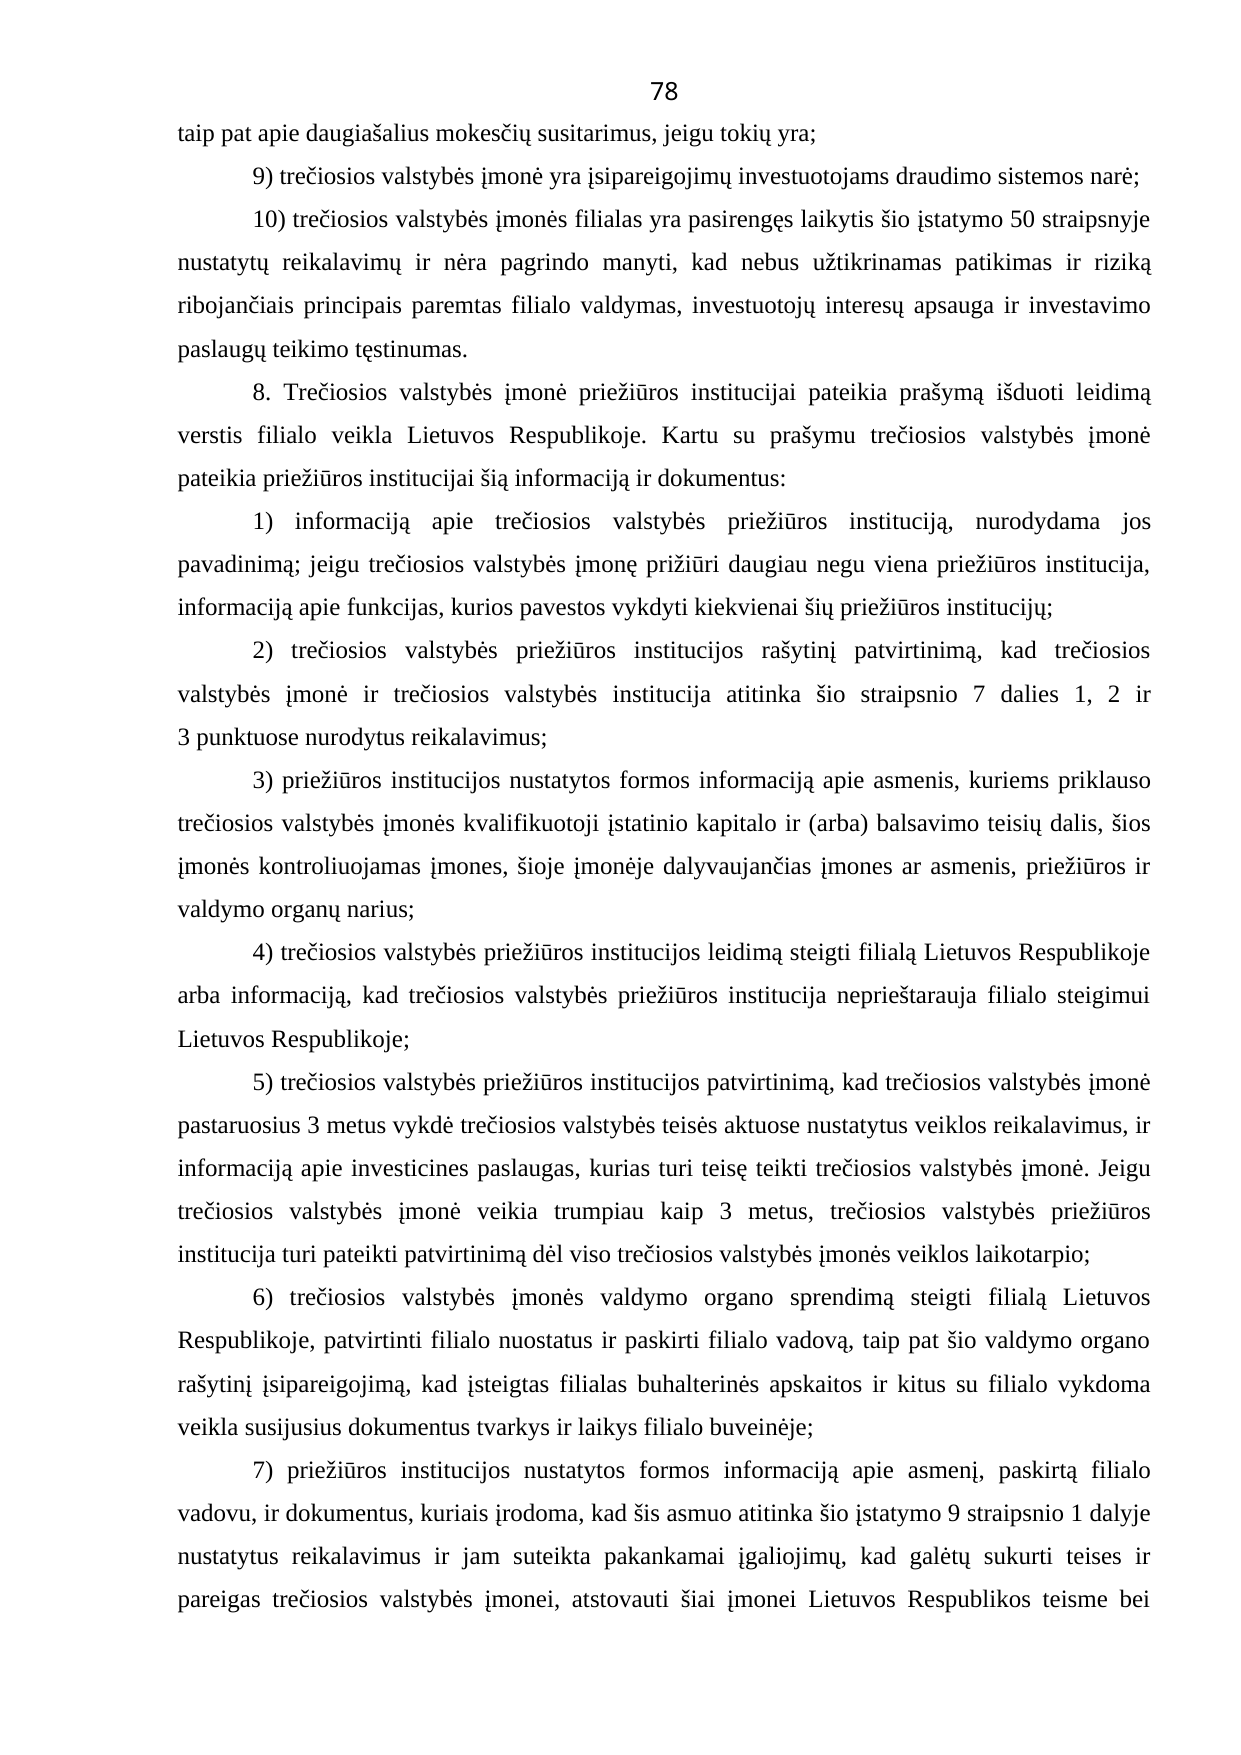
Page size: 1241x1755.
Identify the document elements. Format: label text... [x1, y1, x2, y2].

text 6) trečiosios valstybės įmonės valdymo organo sprendimą steigti filialą Lietuvos Respublikoje, patvirtinti filialo nuostatus ir paskirti filialo vadovą, taip pat šio valdymo organo rašytinį įsipareigojimą, kad įsteigtas filialas buhalterinės apskaitos ir kitus su filialo vykdoma veikla susijusius dokumentus tvarkys ir laikys filialo buveinėje; [177, 1282, 1152, 1441]
text 3) priežiūros institucijos nustatytos formos informaciją apie asmenis, kuriems priklauso trečiosios valstybės įmonės kvalifikuotoji įstatinio kapitalo ir (arba) balsavimo teisių dalis, šios įmonės kontroliuojamas įmones, šioje įmonėje dalyvaujančias įmones ar asmenis, priežiūros ir valdymo organų narius; [177, 765, 1152, 923]
text 8. Trečiosios valstybės įmonė priežiūros institucijai pateikia prašymą išduoti leidimą verstis filialo veikla Lietuvos Respublikoje. Kartu su prašymu trečiosios valstybės įmonė pateikia priežiūros institucijai šią informaciją ir dokumentus: [177, 377, 1152, 492]
text 7) priežiūros institucijos nustatytos formos informaciją apie asmenį, paskirtą filialo vadovu, ir dokumentus, kuriais įrodoma, kad šis asmuo atitinka šio įstatymo 9 straipsnio 1 dalyje nustatytus reikalavimus ir jam suteikta pakankamai įgaliojimų, kad galėtų sukurti teises ir pareigas trečiosios valstybės įmonei, atstovauti šiai įmonei Lietuvos Respublikos teisme bei [177, 1455, 1152, 1613]
text 9) trečiosios valstybės įmonė yra įsipareigojimų investuotojams draudimo sistemos narė; [177, 161, 1152, 190]
text taip pat apie daugiašalius mokesčių susitarimus, jeigu tokių yra; [177, 118, 1152, 147]
text 10) trečiosios valstybės įmonės filialas yra pasirengęs laikytis šio įstatymo 50 straipsnyje nustatytų reikalavimų ir nėra pagrindo manyti, kad nebus užtikrinamas patikimas ir riziką ribojančiais principais paremtas filialo valdymas, investuotojų interesų apsauga ir investavimo paslaugų teikimo tęstinumas. [177, 204, 1152, 362]
text 2) trečiosios valstybės priežiūros institucijos rašytinį patvirtinimą, kad trečiosios valstybės įmonė ir trečiosios valstybės institucija atitinka šio straipsnio 7 dalies 1, 2 ir 3 punktuose nurodytus reikalavimus; [177, 636, 1152, 751]
text 1) informaciją apie trečiosios valstybės priežiūros instituciją, nurodydama jos pavadinimą; jeigu trečiosios valstybės įmonę prižiūri daugiau negu viena priežiūros institucija, informaciją apie funkcijas, kurios pavestos vykdyti kiekvienai šių priežiūros institucijų; [177, 506, 1152, 621]
text 5) trečiosios valstybės priežiūros institucijos patvirtinimą, kad trečiosios valstybės įmonė pastaruosius 3 metus vykdė trečiosios valstybės teisės aktuose nustatytus veiklos reikalavimus, ir informaciją apie investicines paslaugas, kurias turi teisę teikti trečiosios valstybės įmonė. Jeigu trečiosios valstybės įmonė veikia trumpiau kaip 3 metus, trečiosios valstybės priežiūros institucija turi pateikti patvirtinimą dėl viso trečiosios valstybės įmonės veiklos laikotarpio; [177, 1067, 1152, 1268]
text 4) trečiosios valstybės priežiūros institucijos leidimą steigti filialą Lietuvos Respublikoje arba informaciją, kad trečiosios valstybės priežiūros institucija neprieštarauja filialo steigimui Lietuvos Respublikoje; [177, 937, 1152, 1052]
